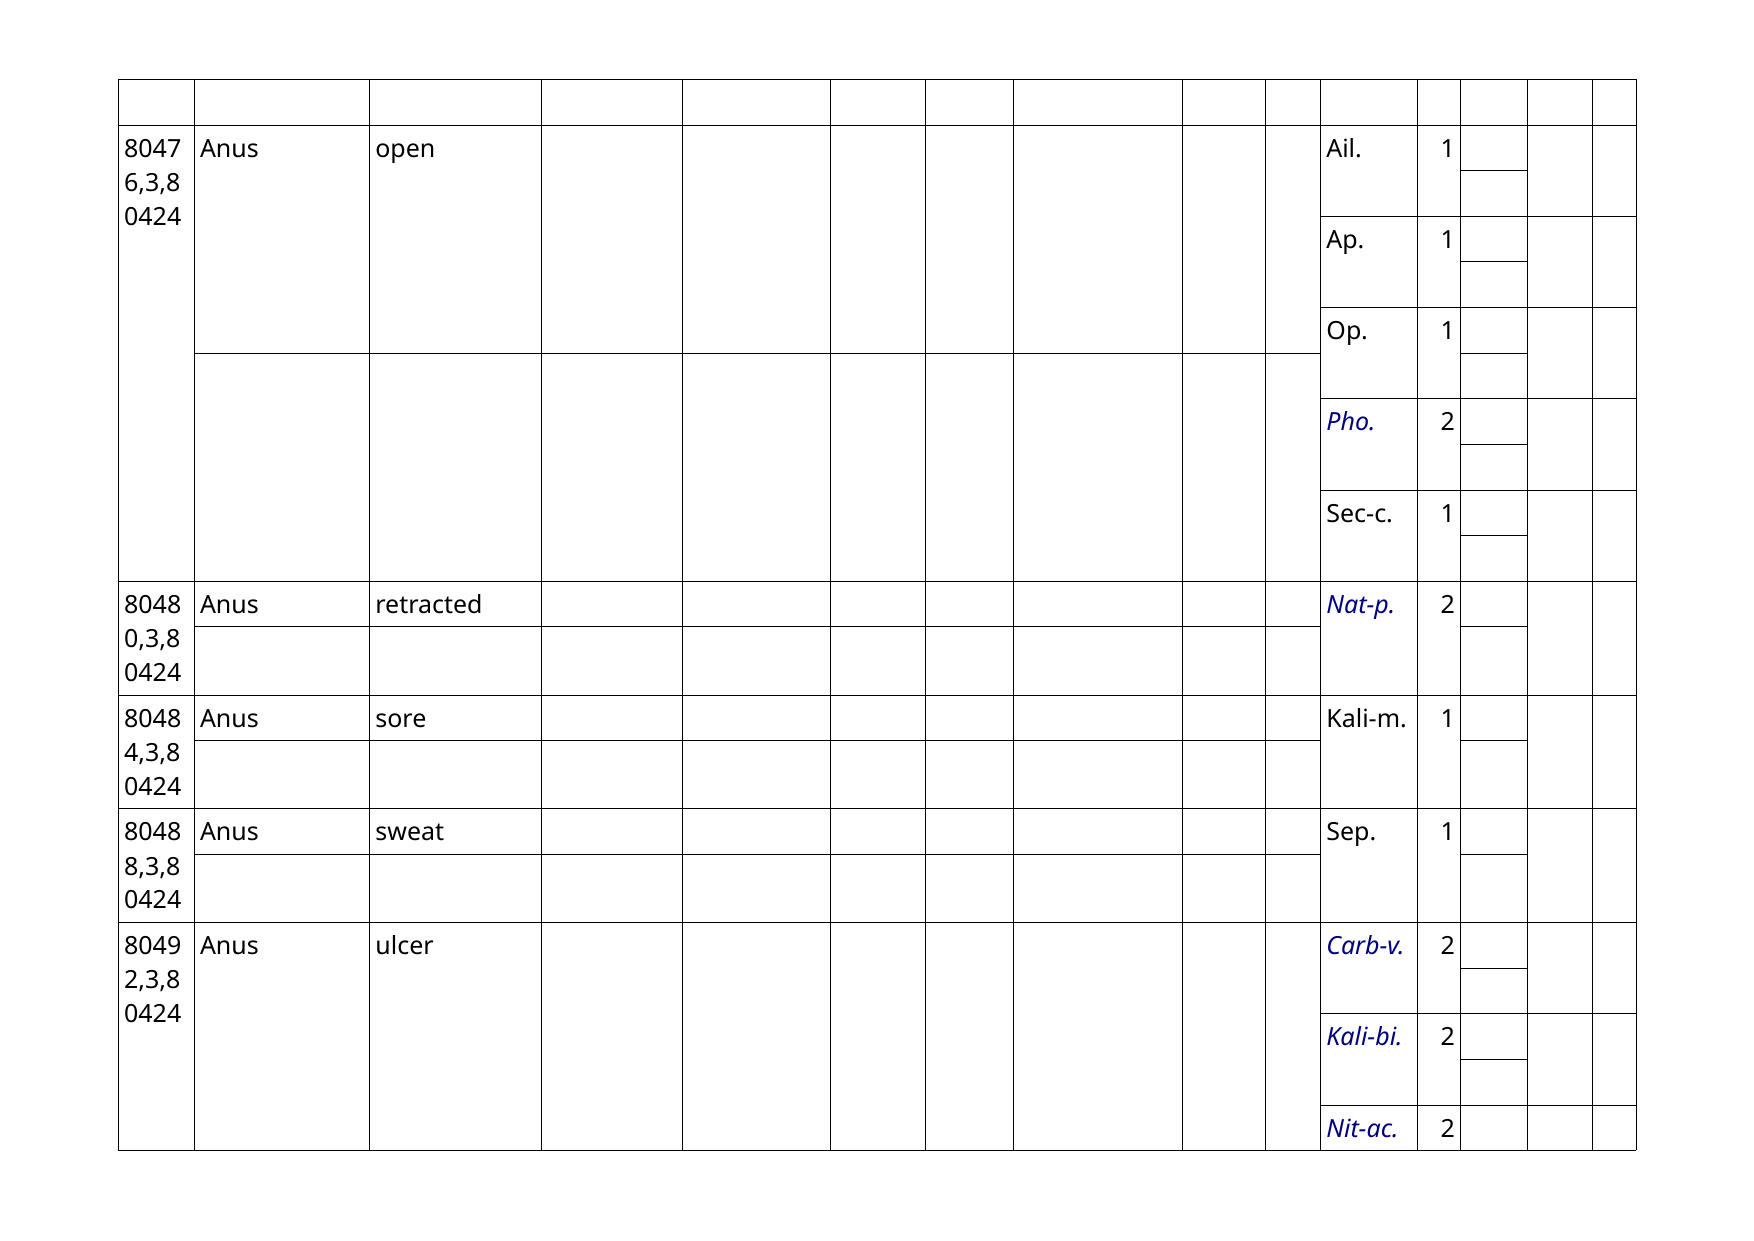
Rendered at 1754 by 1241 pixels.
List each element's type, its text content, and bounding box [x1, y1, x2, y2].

table_cell [831, 627, 925, 694]
table_cell [1266, 741, 1320, 808]
table_cell [542, 923, 682, 1150]
table_cell [683, 923, 830, 1150]
table_cell [1528, 399, 1592, 489]
table_cell [1593, 696, 1636, 808]
table_cell sore [370, 696, 541, 740]
table_cell [926, 809, 1013, 854]
table_cell [1461, 696, 1527, 740]
table_cell [1014, 126, 1182, 353]
table_cell Kali-bi. [1321, 1014, 1417, 1104]
table_cell [1461, 399, 1527, 444]
table_cell [831, 126, 925, 353]
table_cell [1014, 80, 1182, 124]
table_cell Sec-c. [1321, 491, 1417, 581]
table_cell [926, 126, 1013, 353]
table_cell 80488,3,80424 [119, 809, 194, 922]
table_cell [831, 582, 925, 626]
table_cell [1528, 696, 1592, 808]
table_cell Sep. [1321, 809, 1417, 922]
table_cell 80484,3,80424 [119, 696, 194, 808]
table_cell [542, 126, 682, 353]
table_cell [1593, 80, 1636, 124]
table_cell [1183, 354, 1265, 581]
table_cell [1461, 491, 1527, 535]
table_cell [1593, 582, 1636, 694]
table_cell [1183, 809, 1265, 854]
table_cell [542, 354, 682, 581]
table_cell [542, 696, 682, 740]
table_cell [831, 696, 925, 740]
table_cell Anus [195, 809, 369, 854]
table_cell 2 [1418, 582, 1460, 694]
table_cell [1461, 536, 1527, 581]
table_cell [542, 582, 682, 626]
table_cell [683, 354, 830, 581]
table_cell [831, 741, 925, 808]
table_cell [1183, 627, 1265, 694]
table_cell [1593, 126, 1636, 216]
table_cell 1 [1418, 809, 1460, 922]
table_cell [683, 855, 830, 922]
table_cell [1528, 217, 1592, 307]
table_cell retracted [370, 582, 541, 626]
table_cell [1593, 491, 1636, 581]
table_cell [1528, 1014, 1592, 1104]
table_cell [1461, 627, 1527, 694]
table_cell [1461, 582, 1527, 626]
table_cell [926, 741, 1013, 808]
table_cell [1461, 80, 1527, 124]
table_cell [1183, 582, 1265, 626]
table_cell 80480,3,80424 [119, 582, 194, 694]
table_cell [1528, 80, 1592, 124]
table_cell 1 [1418, 696, 1460, 808]
table_cell [1014, 923, 1182, 1150]
table_cell 1 [1418, 308, 1460, 398]
table_cell [1418, 80, 1460, 124]
table_cell Carb-v. [1321, 923, 1417, 1013]
table_cell Anus [195, 126, 369, 353]
table_cell [195, 354, 369, 581]
table_cell [119, 80, 194, 124]
table_cell [926, 696, 1013, 740]
table_cell [1461, 445, 1527, 489]
table_cell Op. [1321, 308, 1417, 398]
table_cell [542, 809, 682, 854]
table_cell [1593, 923, 1636, 1013]
table_cell [1014, 809, 1182, 854]
table_cell Ap. [1321, 217, 1417, 307]
table_cell 80492,3,80424 [119, 923, 194, 1150]
table_cell 2 [1418, 1106, 1460, 1150]
table_cell [370, 354, 541, 581]
table_cell [1593, 1014, 1636, 1104]
table_cell [195, 855, 369, 922]
table_cell [1461, 809, 1527, 854]
table_cell [1183, 696, 1265, 740]
table_cell [1461, 126, 1527, 170]
table_cell [542, 855, 682, 922]
table_cell 2 [1418, 923, 1460, 1013]
table_cell [683, 627, 830, 694]
table_cell Nit-ac. [1321, 1106, 1417, 1150]
table_cell [1461, 354, 1527, 398]
table_cell 2 [1418, 1014, 1460, 1104]
table_cell [370, 741, 541, 808]
table_cell 80476,3,80424 [119, 126, 194, 581]
table_cell [926, 582, 1013, 626]
table_cell [1266, 627, 1320, 694]
table_cell [370, 627, 541, 694]
table_cell [370, 855, 541, 922]
table_cell [1183, 80, 1265, 124]
table_cell [1266, 582, 1320, 626]
table_cell [1266, 354, 1320, 581]
table_cell Nat-p. [1321, 582, 1417, 694]
table_cell [1014, 855, 1182, 922]
table_cell [1461, 923, 1527, 968]
table_cell [1266, 696, 1320, 740]
table_cell [1014, 354, 1182, 581]
table_cell [683, 809, 830, 854]
table_cell [831, 855, 925, 922]
table_cell [542, 80, 682, 124]
table_cell [683, 126, 830, 353]
table_cell [195, 627, 369, 694]
table_cell [1461, 1014, 1527, 1059]
table_cell [542, 627, 682, 694]
table_cell [1461, 855, 1527, 922]
table_cell [1266, 855, 1320, 922]
table_cell [1461, 262, 1527, 307]
table_cell [1266, 809, 1320, 854]
table_cell [926, 855, 1013, 922]
table_cell [683, 582, 830, 626]
table_cell [1528, 308, 1592, 398]
table_cell [1321, 80, 1417, 124]
table_cell [683, 80, 830, 124]
table_cell [683, 696, 830, 740]
table_cell [1266, 126, 1320, 353]
table_cell [542, 741, 682, 808]
table_cell sweat [370, 809, 541, 854]
table_cell [1528, 582, 1592, 694]
table_cell Ail. [1321, 126, 1417, 216]
table_cell [1461, 1060, 1527, 1104]
table_cell [1461, 217, 1527, 261]
table_cell [1266, 80, 1320, 124]
table_cell [1528, 809, 1592, 922]
table_cell [1183, 741, 1265, 808]
table_cell [831, 809, 925, 854]
table_cell [195, 80, 369, 124]
table_cell ulcer [370, 923, 541, 1150]
table_cell [1593, 308, 1636, 398]
table_cell 1 [1418, 491, 1460, 581]
table_cell Anus [195, 582, 369, 626]
table_cell Kali-m. [1321, 696, 1417, 808]
table_cell [1183, 855, 1265, 922]
table_cell [1528, 491, 1592, 581]
table_cell [683, 741, 830, 808]
table_cell [1014, 741, 1182, 808]
table_cell Pho. [1321, 399, 1417, 489]
table_cell Anus [195, 923, 369, 1150]
table_cell [926, 627, 1013, 694]
table_cell [1461, 1106, 1527, 1150]
table_cell 1 [1418, 217, 1460, 307]
table_cell open [370, 126, 541, 353]
table_cell [1593, 399, 1636, 489]
table_cell [1593, 1106, 1636, 1150]
table_cell [1266, 923, 1320, 1150]
table_cell [926, 923, 1013, 1150]
table_cell [1014, 627, 1182, 694]
table_cell [195, 741, 369, 808]
table_cell [1014, 582, 1182, 626]
table_cell [1593, 809, 1636, 922]
table_cell [926, 80, 1013, 124]
table_cell [926, 354, 1013, 581]
table_cell [831, 80, 925, 124]
table_cell [1461, 171, 1527, 216]
table_cell [1461, 969, 1527, 1013]
table_cell [1528, 126, 1592, 216]
table_cell [1593, 217, 1636, 307]
table_cell [1461, 741, 1527, 808]
table_cell 2 [1418, 399, 1460, 489]
table_cell [1183, 126, 1265, 353]
table_cell [831, 354, 925, 581]
table_cell Anus [195, 696, 369, 740]
table_cell [1014, 696, 1182, 740]
table_cell 1 [1418, 126, 1460, 216]
table_cell [1461, 308, 1527, 353]
table_cell [1528, 1106, 1592, 1150]
table_cell [370, 80, 541, 124]
table_cell [1183, 923, 1265, 1150]
table_cell [831, 923, 925, 1150]
table_cell [1528, 923, 1592, 1013]
